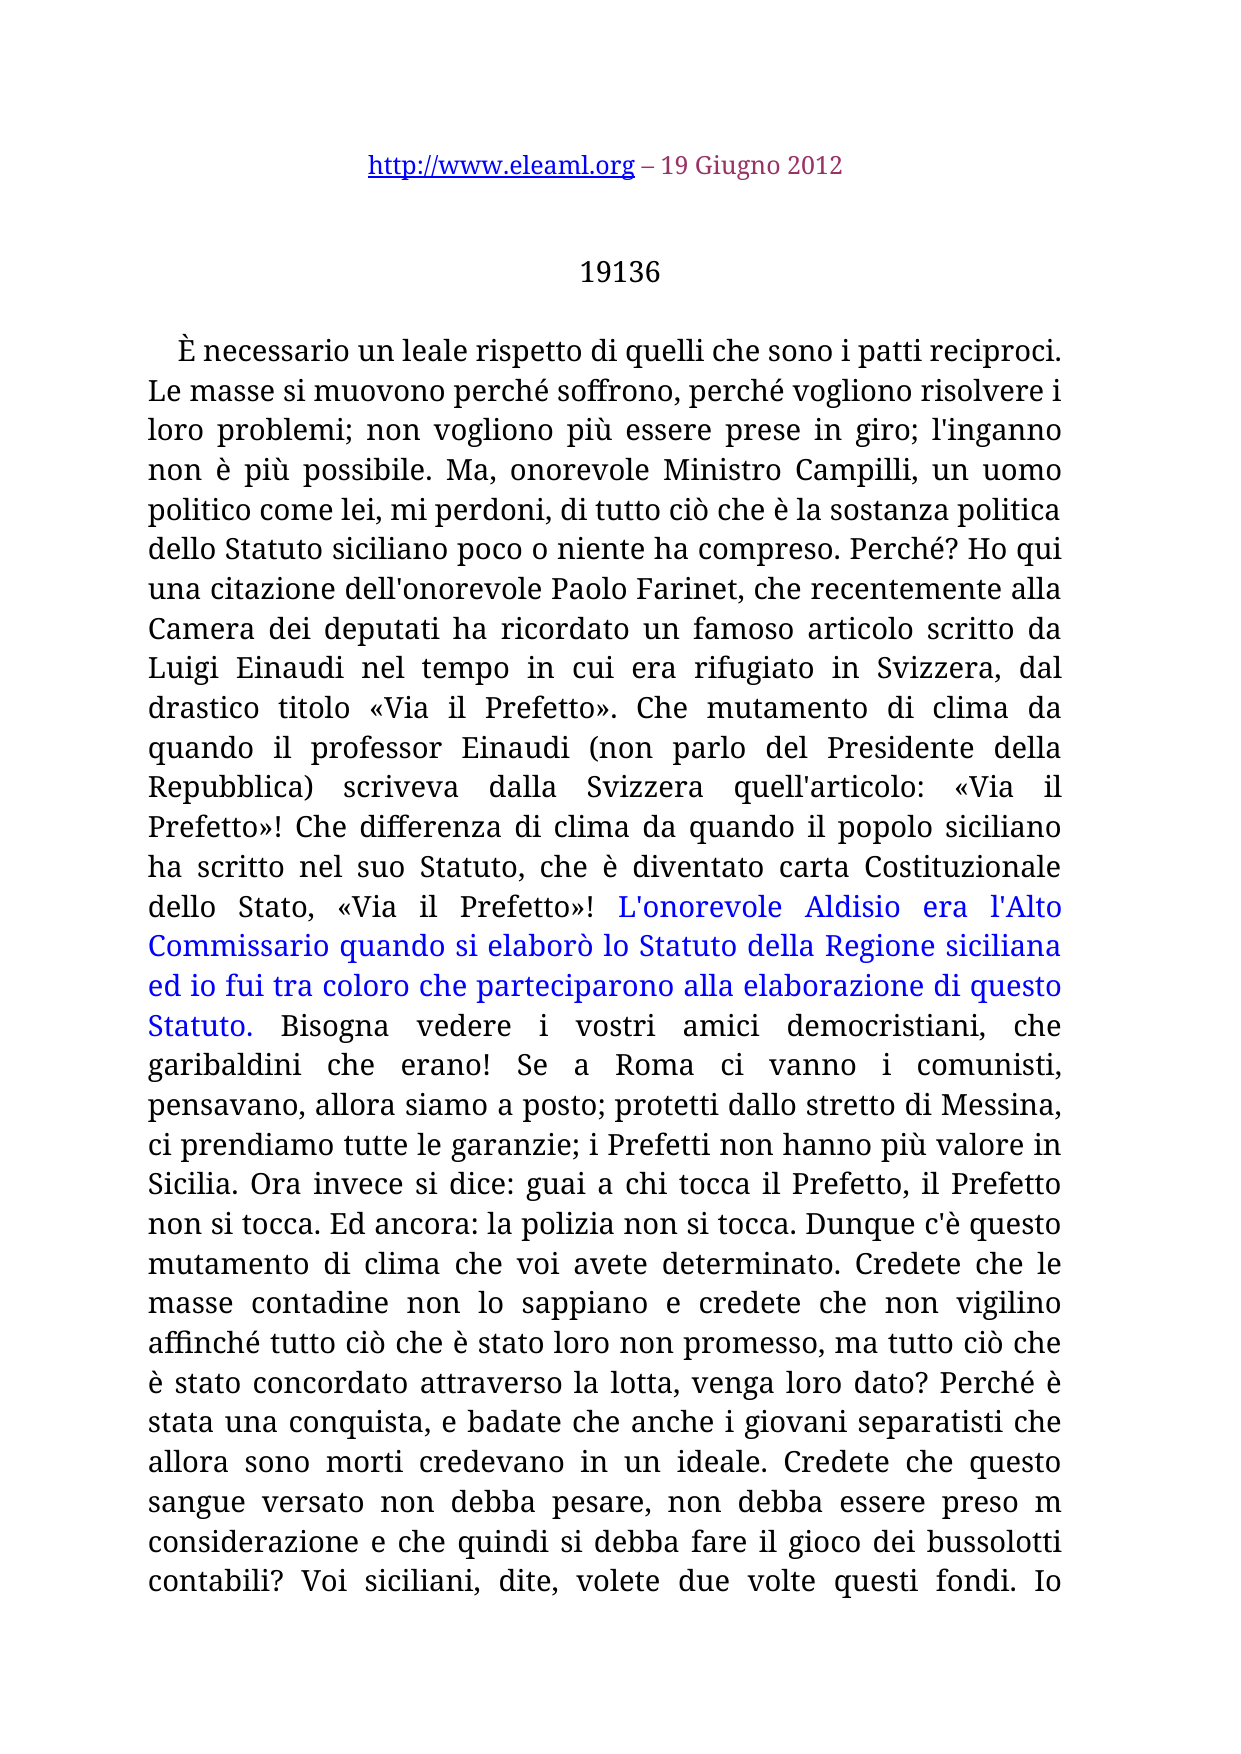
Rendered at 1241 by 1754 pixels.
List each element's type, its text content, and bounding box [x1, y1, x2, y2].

text 19136 [148, 251, 1063, 291]
text È necessario un leale rispetto di quelli che sono i patti reciproci. Le masse si muovono perché soffrono, perché vogliono risolvere i loro problemi; non vogliono più essere prese in giro; l'inganno non è più possibile. Ma, onorevole Ministro Campilli, un uomo politico come lei, mi perdoni, di tutto ciò che è la sostanza politica dello Statuto siciliano poco o niente ha compreso. Perché? Ho qui una citazione dell'onorevole Paolo Farinet, che recentemente alla Camera dei deputati ha ricordato un famoso articolo scritto da Luigi Einaudi nel tempo in cui era rifugiato in Svizzera, dal drastico titolo «Via il Prefetto». Che mutamento di clima da quando il professor Einaudi (non parlo del Presidente della Repubblica) scriveva dalla Svizzera quell'articolo: «Via il Prefetto»! Che differenza di clima da quando il popolo siciliano ha scritto nel suo Statuto, che è diventato carta Costituzionale dello Stato, «Via il Prefetto»! L'onorevole Aldisio era l'Alto Commissario quando si elaborò lo Statuto della Regione siciliana ed io fui tra coloro che parteciparono alla elaborazione di questo Statuto. Bisogna vedere i vostri amici democristiani, che garibaldini che erano! Se a Roma ci vanno i comunisti, pensavano, allora siamo a posto; protetti dallo stretto di Messina, ci prendiamo tutte le garanzie; i Prefetti non hanno più valore in Sicilia. Ora invece si dice: guai a chi tocca il Prefetto, il Prefetto non si tocca. Ed ancora: la polizia non si tocca. Dunque c'è questo mutamento di clima che voi avete determinato. Credete che le masse contadine non lo sappiano e credete che non vigilino affinché tutto ciò che è stato loro non promesso, ma tutto ciò che è stato concordato attraverso la lotta, venga loro dato? Perché è stata una conquista, e badate che anche i giovani separatisti che allora sono morti credevano in un ideale. Credete che questo sangue versato non debba pesare, non debba essere preso m considerazione e che quindi si debba fare il gioco dei bussolotti contabili? Voi siciliani, dite, volete due volte questi fondi. Io [148, 330, 1063, 1600]
